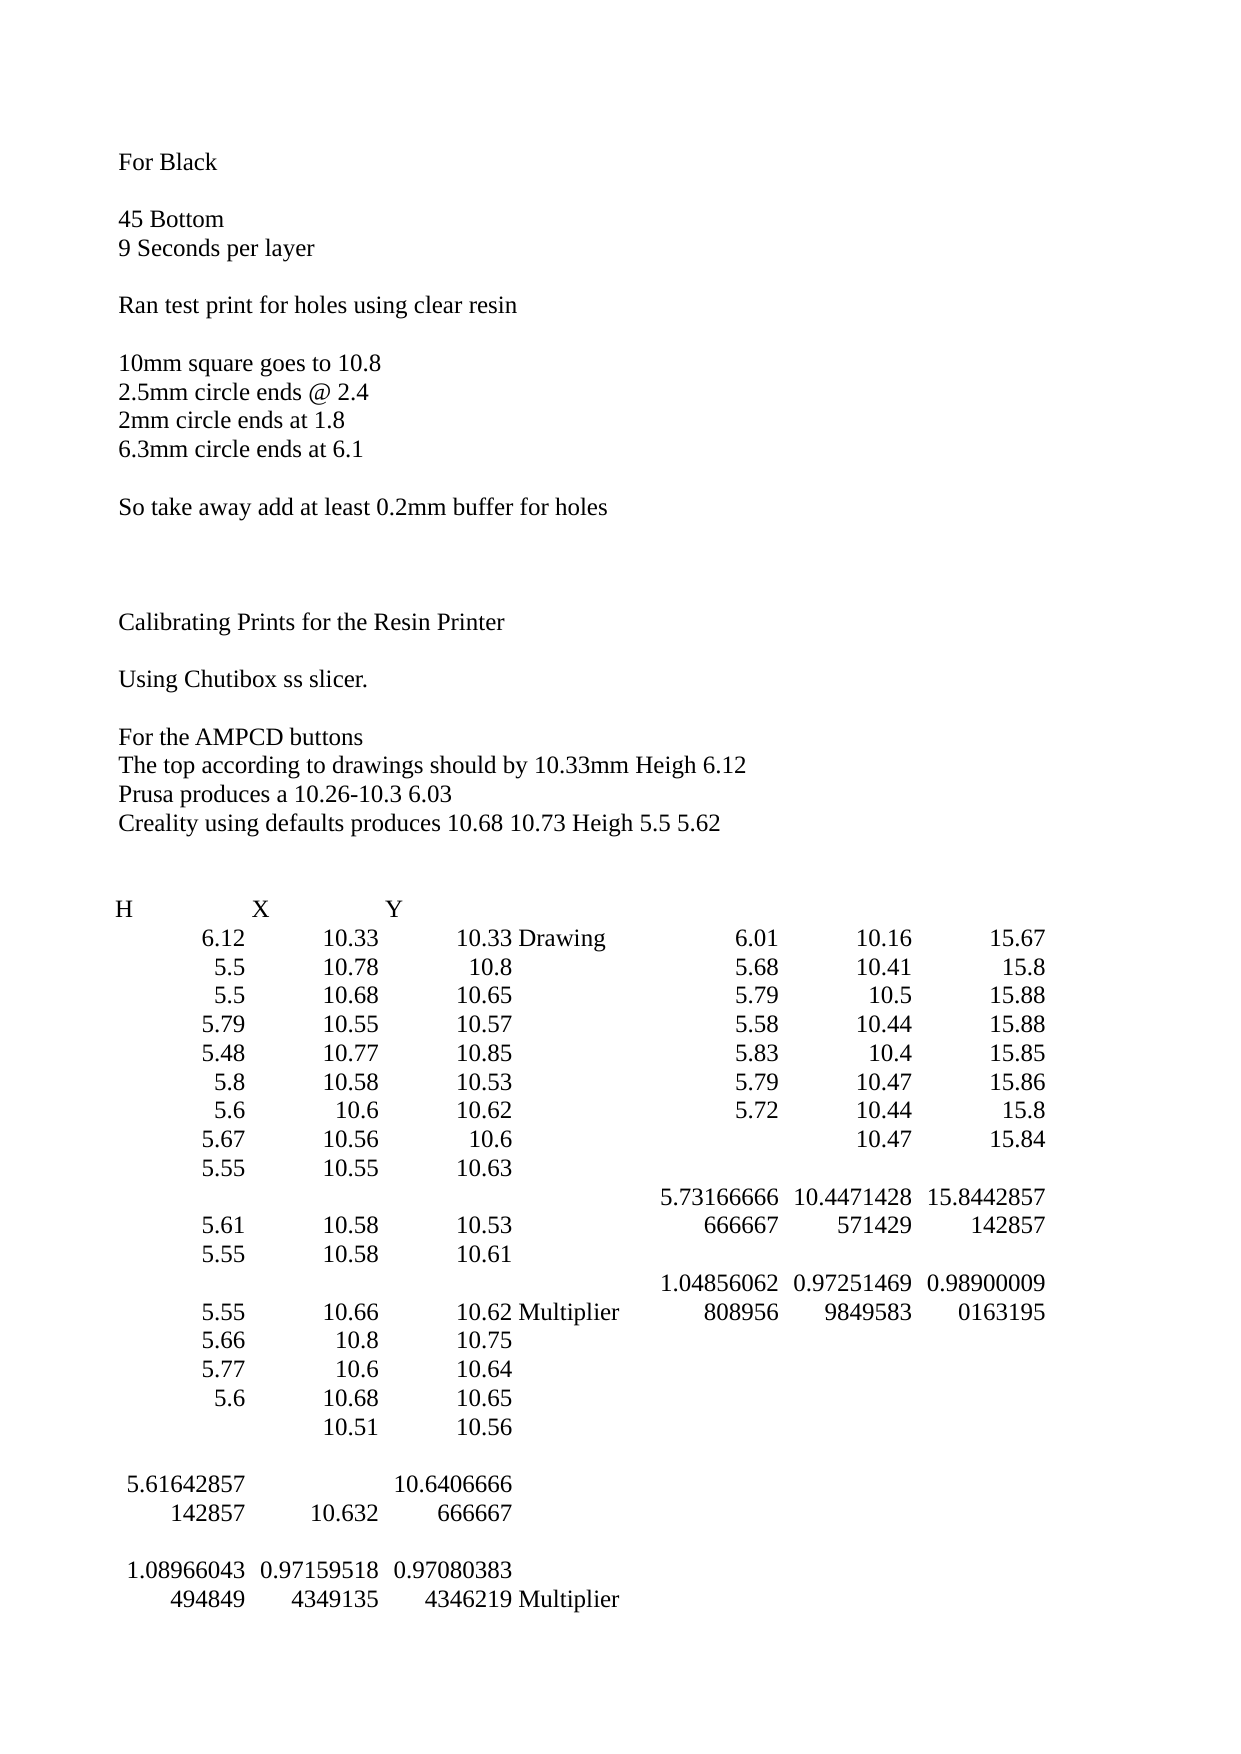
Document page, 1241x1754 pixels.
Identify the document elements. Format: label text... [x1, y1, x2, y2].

table_cell [915, 1441, 1048, 1469]
text Using Chutibox ss slicer. [118, 664, 1122, 693]
table_cell [782, 1469, 915, 1527]
table_cell 15.84 [915, 1124, 1048, 1153]
table_cell 10.58 [248, 1239, 382, 1268]
table_cell [648, 1326, 782, 1354]
table_cell 10.33 [382, 923, 515, 952]
table_cell 5.8 [112, 1067, 248, 1096]
text 6.3mm circle ends at 6.1 [118, 434, 1122, 463]
table_cell 5.68 [648, 952, 782, 981]
table_cell [515, 1383, 648, 1412]
table_cell 10.55 [248, 1153, 382, 1182]
text For the AMPCD buttons [118, 722, 1122, 751]
table_cell 6.12 [112, 923, 248, 952]
table_cell 10.6406666666667 [382, 1469, 515, 1527]
table_cell 0.972514699849583 [782, 1268, 915, 1326]
table_cell 5.55 [112, 1153, 248, 1182]
table_cell [515, 1067, 648, 1096]
table_cell 10.56 [382, 1412, 515, 1441]
table_cell [915, 1527, 1048, 1556]
table_cell [515, 1124, 648, 1153]
table_cell 10.75 [382, 1326, 515, 1354]
table_cell 15.88 [915, 981, 1048, 1009]
table_cell 10.62 [382, 1268, 515, 1326]
table_header [515, 894, 648, 923]
table_cell [112, 1527, 248, 1556]
text Prusa produces a 10.26-10.3 6.03 [118, 779, 1122, 808]
table_cell 10.5 [782, 981, 915, 1009]
table_cell 5.66 [112, 1326, 248, 1354]
table_cell [382, 1527, 515, 1556]
table_cell 1.08966043494849 [112, 1556, 248, 1613]
table_cell 15.8 [915, 952, 1048, 981]
table_cell [112, 1441, 248, 1469]
table_cell 5.5 [112, 952, 248, 981]
table_cell 10.65 [382, 1383, 515, 1412]
table_cell 10.55 [248, 1009, 382, 1038]
table_cell [782, 1556, 915, 1613]
table_cell [515, 1354, 648, 1383]
table_cell 5.5 [112, 981, 248, 1009]
table_cell 5.6 [112, 1096, 248, 1124]
table_cell [248, 1527, 382, 1556]
table_cell [515, 1412, 648, 1441]
table_header Y [382, 894, 515, 923]
table_cell 10.62 [382, 1096, 515, 1124]
table_cell 5.58 [648, 1009, 782, 1038]
table_cell 15.85 [915, 1038, 1048, 1067]
table_cell [112, 1412, 248, 1441]
table_cell [782, 1153, 915, 1182]
table_cell 5.55 [112, 1268, 248, 1326]
table_cell [648, 1153, 782, 1182]
table_cell 10.57 [382, 1009, 515, 1038]
table_cell [515, 1182, 648, 1239]
table_cell [782, 1326, 915, 1354]
table_cell 5.79 [648, 1067, 782, 1096]
table_cell 15.8442857142857 [915, 1182, 1048, 1239]
table_header [782, 894, 915, 923]
table_cell [515, 1153, 648, 1182]
table_cell 10.51 [248, 1412, 382, 1441]
table_cell 15.8 [915, 1096, 1048, 1124]
table_header [915, 894, 1048, 923]
table_cell 0.971595184349135 [248, 1556, 382, 1613]
table_cell 10.64 [382, 1354, 515, 1383]
table_cell [782, 1354, 915, 1383]
table_cell [648, 1239, 782, 1268]
table_cell 5.73166666666667 [648, 1182, 782, 1239]
table_cell 10.632 [248, 1469, 382, 1527]
table_cell [515, 1038, 648, 1067]
table_cell 5.61642857142857 [112, 1469, 248, 1527]
table_cell [648, 1441, 782, 1469]
table_cell 5.61 [112, 1182, 248, 1239]
table_header X [248, 894, 382, 923]
table_cell [915, 1383, 1048, 1412]
table_cell [782, 1527, 915, 1556]
table_cell 10.44 [782, 1096, 915, 1124]
table_header H [112, 894, 248, 923]
table_cell 10.44 [782, 1009, 915, 1038]
table_cell 10.4 [782, 1038, 915, 1067]
text 2mm circle ends at 1.8 [118, 406, 1122, 434]
table_cell [515, 981, 648, 1009]
table_cell 5.48 [112, 1038, 248, 1067]
table_cell [515, 1469, 648, 1527]
table_cell Multiplier [515, 1268, 648, 1326]
table_cell 10.4471428571429 [782, 1182, 915, 1239]
table_cell 10.58 [248, 1067, 382, 1096]
table_cell [515, 1441, 648, 1469]
table_cell 10.65 [382, 981, 515, 1009]
table_cell [515, 1009, 648, 1038]
table_cell [515, 1527, 648, 1556]
table_cell [515, 1326, 648, 1354]
table_cell [915, 1354, 1048, 1383]
table_cell [782, 1239, 915, 1268]
table_cell 5.83 [648, 1038, 782, 1067]
table_cell [915, 1153, 1048, 1182]
text 45 Bottom [118, 204, 1122, 233]
table_cell 10.85 [382, 1038, 515, 1067]
table_cell 10.61 [382, 1239, 515, 1268]
table_cell [915, 1469, 1048, 1527]
table_cell 10.8 [248, 1326, 382, 1354]
table_cell Drawing [515, 923, 648, 952]
table_cell [782, 1441, 915, 1469]
table_header [648, 894, 782, 923]
table_cell [515, 952, 648, 981]
table_cell 15.88 [915, 1009, 1048, 1038]
table_cell [648, 1469, 782, 1527]
text For Black [118, 147, 1122, 176]
table_cell 5.79 [648, 981, 782, 1009]
table_cell 10.68 [248, 981, 382, 1009]
text 9 Seconds per layer [118, 233, 1122, 262]
table_cell 5.72 [648, 1096, 782, 1124]
table_cell [915, 1412, 1048, 1441]
table_cell [915, 1326, 1048, 1354]
table_cell [782, 1383, 915, 1412]
table_cell 10.47 [782, 1124, 915, 1153]
table_cell [782, 1412, 915, 1441]
table_cell [648, 1383, 782, 1412]
table_cell 10.66 [248, 1268, 382, 1326]
text Ran test print for holes using clear resin [118, 291, 1122, 319]
table_cell [648, 1124, 782, 1153]
table_cell 10.77 [248, 1038, 382, 1067]
table_cell 10.53 [382, 1067, 515, 1096]
table_cell [248, 1441, 382, 1469]
table_cell 10.58 [248, 1182, 382, 1239]
table_cell [648, 1556, 782, 1613]
text Creality using defaults produces 10.68 10.73 Heigh 5.5 5.62 [118, 808, 1122, 837]
table_cell 10.6 [248, 1096, 382, 1124]
table_cell 5.55 [112, 1239, 248, 1268]
text So take away add at least 0.2mm buffer for holes [118, 492, 1122, 521]
table_cell [915, 1239, 1048, 1268]
table_cell 10.53 [382, 1182, 515, 1239]
table_cell 10.6 [248, 1354, 382, 1383]
table_cell [648, 1354, 782, 1383]
table_cell [515, 1239, 648, 1268]
table_cell 10.41 [782, 952, 915, 981]
table_cell [648, 1412, 782, 1441]
table_cell 5.67 [112, 1124, 248, 1153]
text The top according to drawings should by 10.33mm Heigh 6.12 [118, 751, 1122, 779]
table_cell 5.6 [112, 1383, 248, 1412]
table_cell 15.67 [915, 923, 1048, 952]
table_cell 0.989000090163195 [915, 1268, 1048, 1326]
table_cell [515, 1096, 648, 1124]
table_cell 10.6 [382, 1124, 515, 1153]
table_cell Multiplier [515, 1556, 648, 1613]
table_cell 10.63 [382, 1153, 515, 1182]
table_cell 10.78 [248, 952, 382, 981]
table_cell 5.79 [112, 1009, 248, 1038]
table_cell 10.8 [382, 952, 515, 981]
table_cell 10.56 [248, 1124, 382, 1153]
table_cell 10.16 [782, 923, 915, 952]
table_cell 10.33 [248, 923, 382, 952]
text 2.5mm circle ends @ 2.4 [118, 377, 1122, 406]
table_cell [915, 1556, 1048, 1613]
table_cell [648, 1527, 782, 1556]
text Calibrating Prints for the Resin Printer [118, 607, 1122, 636]
table_cell 1.04856062808956 [648, 1268, 782, 1326]
table_cell 0.970803834346219 [382, 1556, 515, 1613]
table_cell 10.47 [782, 1067, 915, 1096]
table_cell 10.68 [248, 1383, 382, 1412]
table_cell [382, 1441, 515, 1469]
table_cell 5.77 [112, 1354, 248, 1383]
text 10mm square goes to 10.8 [118, 348, 1122, 377]
table_cell 15.86 [915, 1067, 1048, 1096]
table_cell 6.01 [648, 923, 782, 952]
